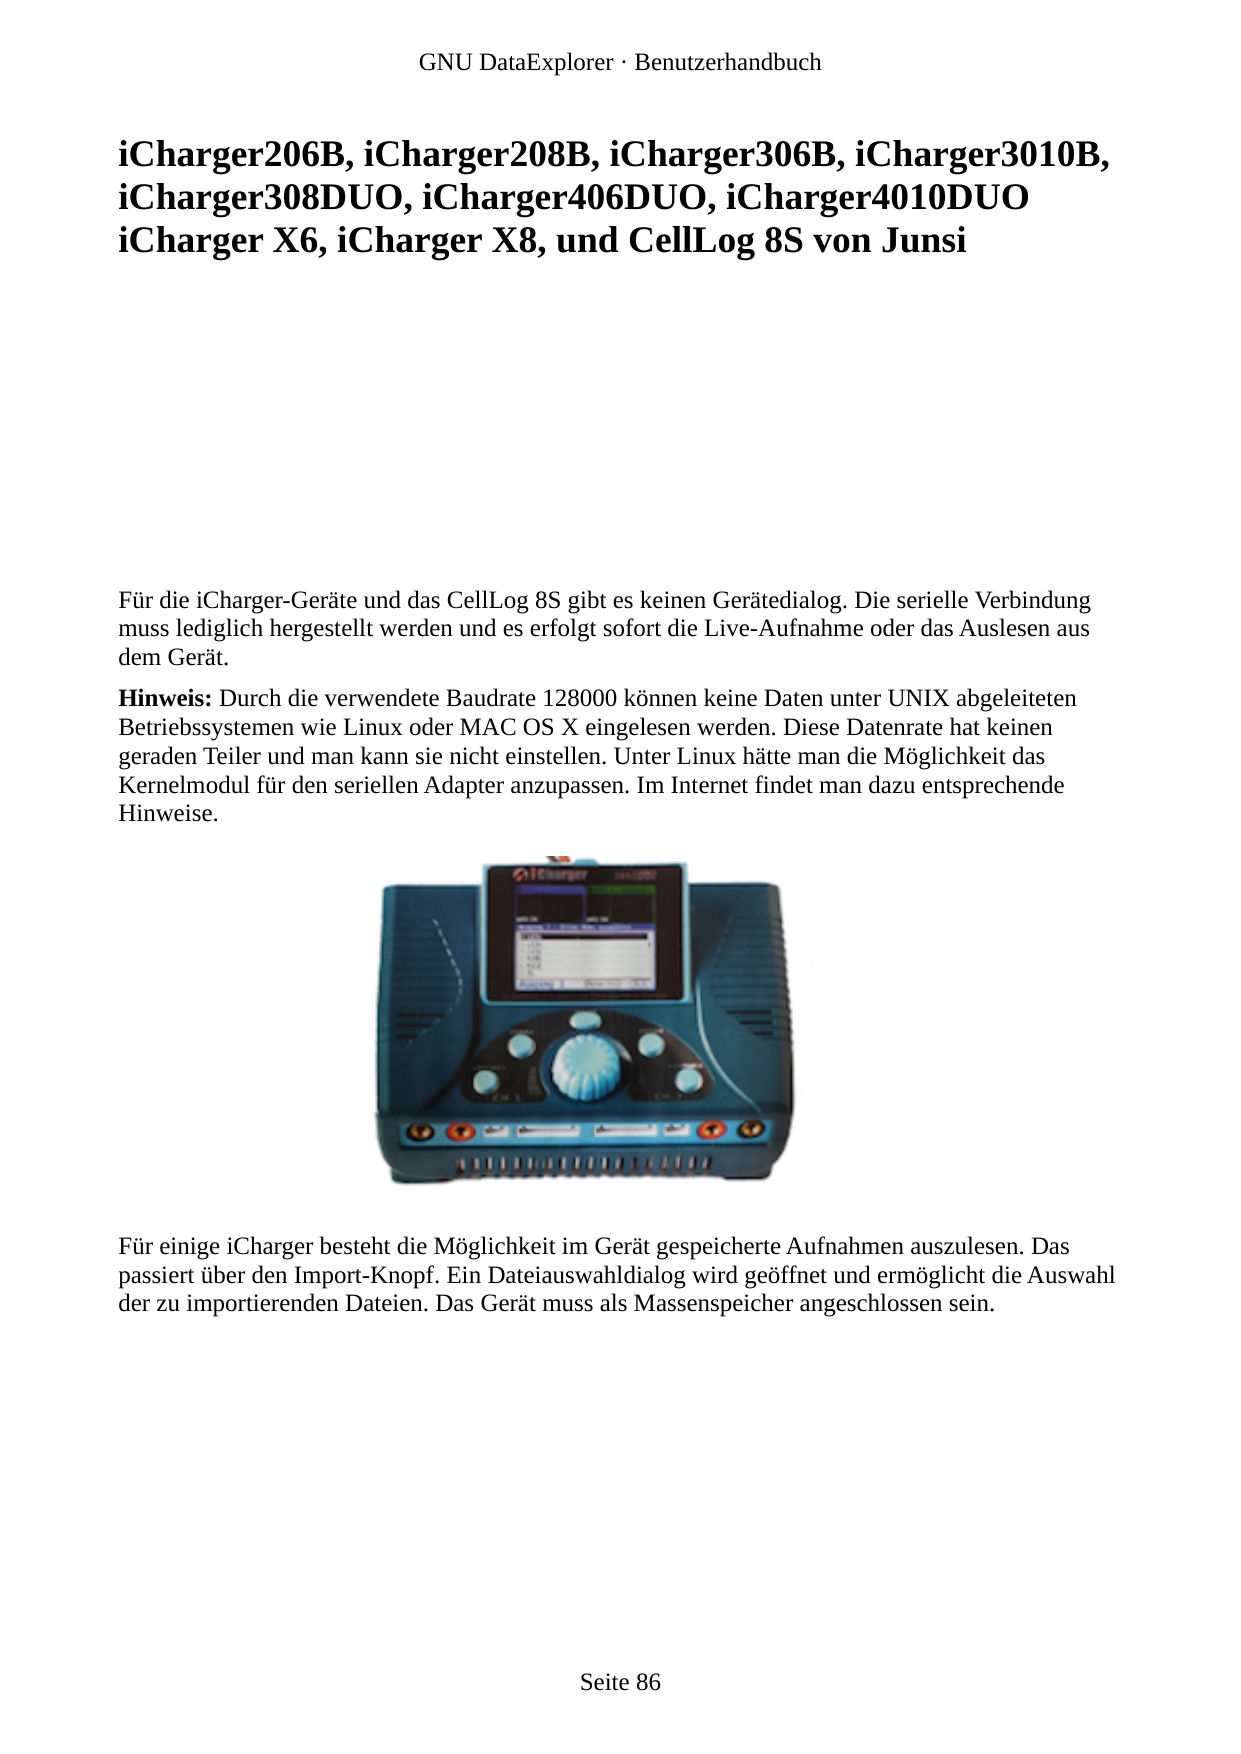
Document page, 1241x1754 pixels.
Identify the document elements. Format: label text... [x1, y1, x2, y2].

text Für die iCharger-Geräte und das CellLog 8S gibt es keinen Gerätedialog. Die serielle Verbindung muss lediglich hergestellt werden und es erfolgt sofort die Live-Aufnahme oder das Auslesen aus dem Gerät. [118, 585, 1122, 671]
subtitle iCharger206B, iCharger208B, iCharger306B, iCharger3010B, iCharger308DUO, iCharger406DUO, iCharger4010DUO iCharger X6, iCharger X8, und CellLog 8S von Junsi [118, 131, 1122, 261]
text Für einige iCharger besteht die Möglichkeit im Gerät gespeicherte Aufnahmen auszulesen. Das passiert über den Import-Knopf. Ein Dateiauswahldialog wird geöffnet und ermöglicht die Auswahl der zu importierenden Dateien. Das Gerät muss als Massenspeicher angeschlossen sein. [118, 1231, 1122, 1317]
text Hinweis: Durch die verwendete Baudrate 128000 können keine Daten unter UNIX abgeleiteten Betriebssystemen wie Linux oder MAC OS X eingelesen werden. Diese Datenrate hat keinen geraden Teiler und man kann sie nicht einstellen. Unter Linux hätte man die Möglichkeit das Kernelmodul für den seriellen Adapter anzupassen. Im Internet findet man dazu entsprechende Hinweise. [118, 683, 1122, 827]
picture [353, 856, 822, 1190]
